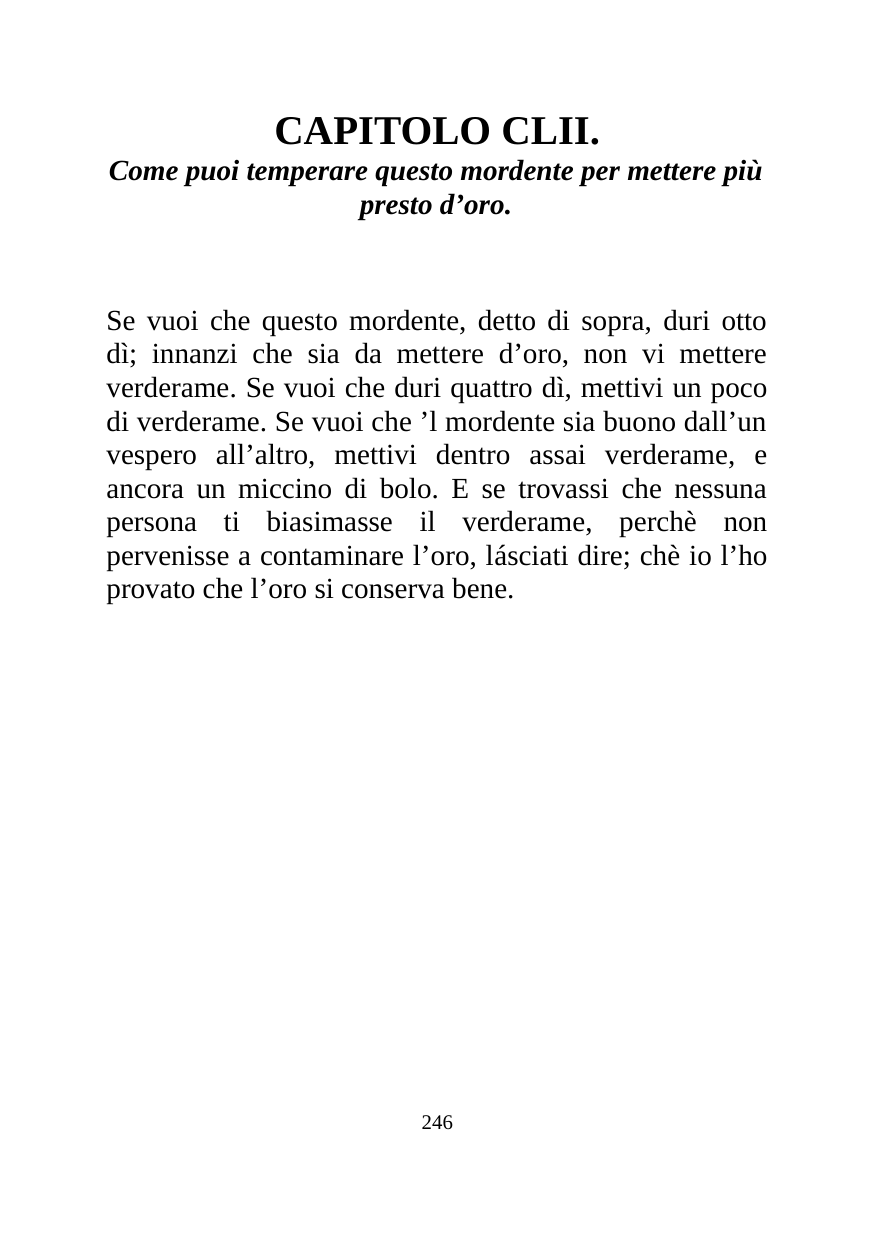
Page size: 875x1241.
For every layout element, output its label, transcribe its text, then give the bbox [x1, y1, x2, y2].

subtitle CAPITOLO CLII. Come puoi temperare questo mordente per mettere più presto d’oro. [106, 106, 768, 220]
text Se vuoi che questo mordente, detto di sopra, duri otto dì; innanzi che sia da mettere d’oro, non vi mettere verderame. Se vuoi che duri quattro dì, mettivi un poco di verderame. Se vuoi che ’l mordente sia buono dall’un vespero all’altro, mettivi dentro assai verderame, e ancora un miccino di bolo. E se trovassi che nessuna persona ti biasimasse il verderame, perchè non pervenisse a contaminare l’oro, lásciati dire; chè io l’ho provato che l’oro si conserva bene. [106, 303, 768, 605]
